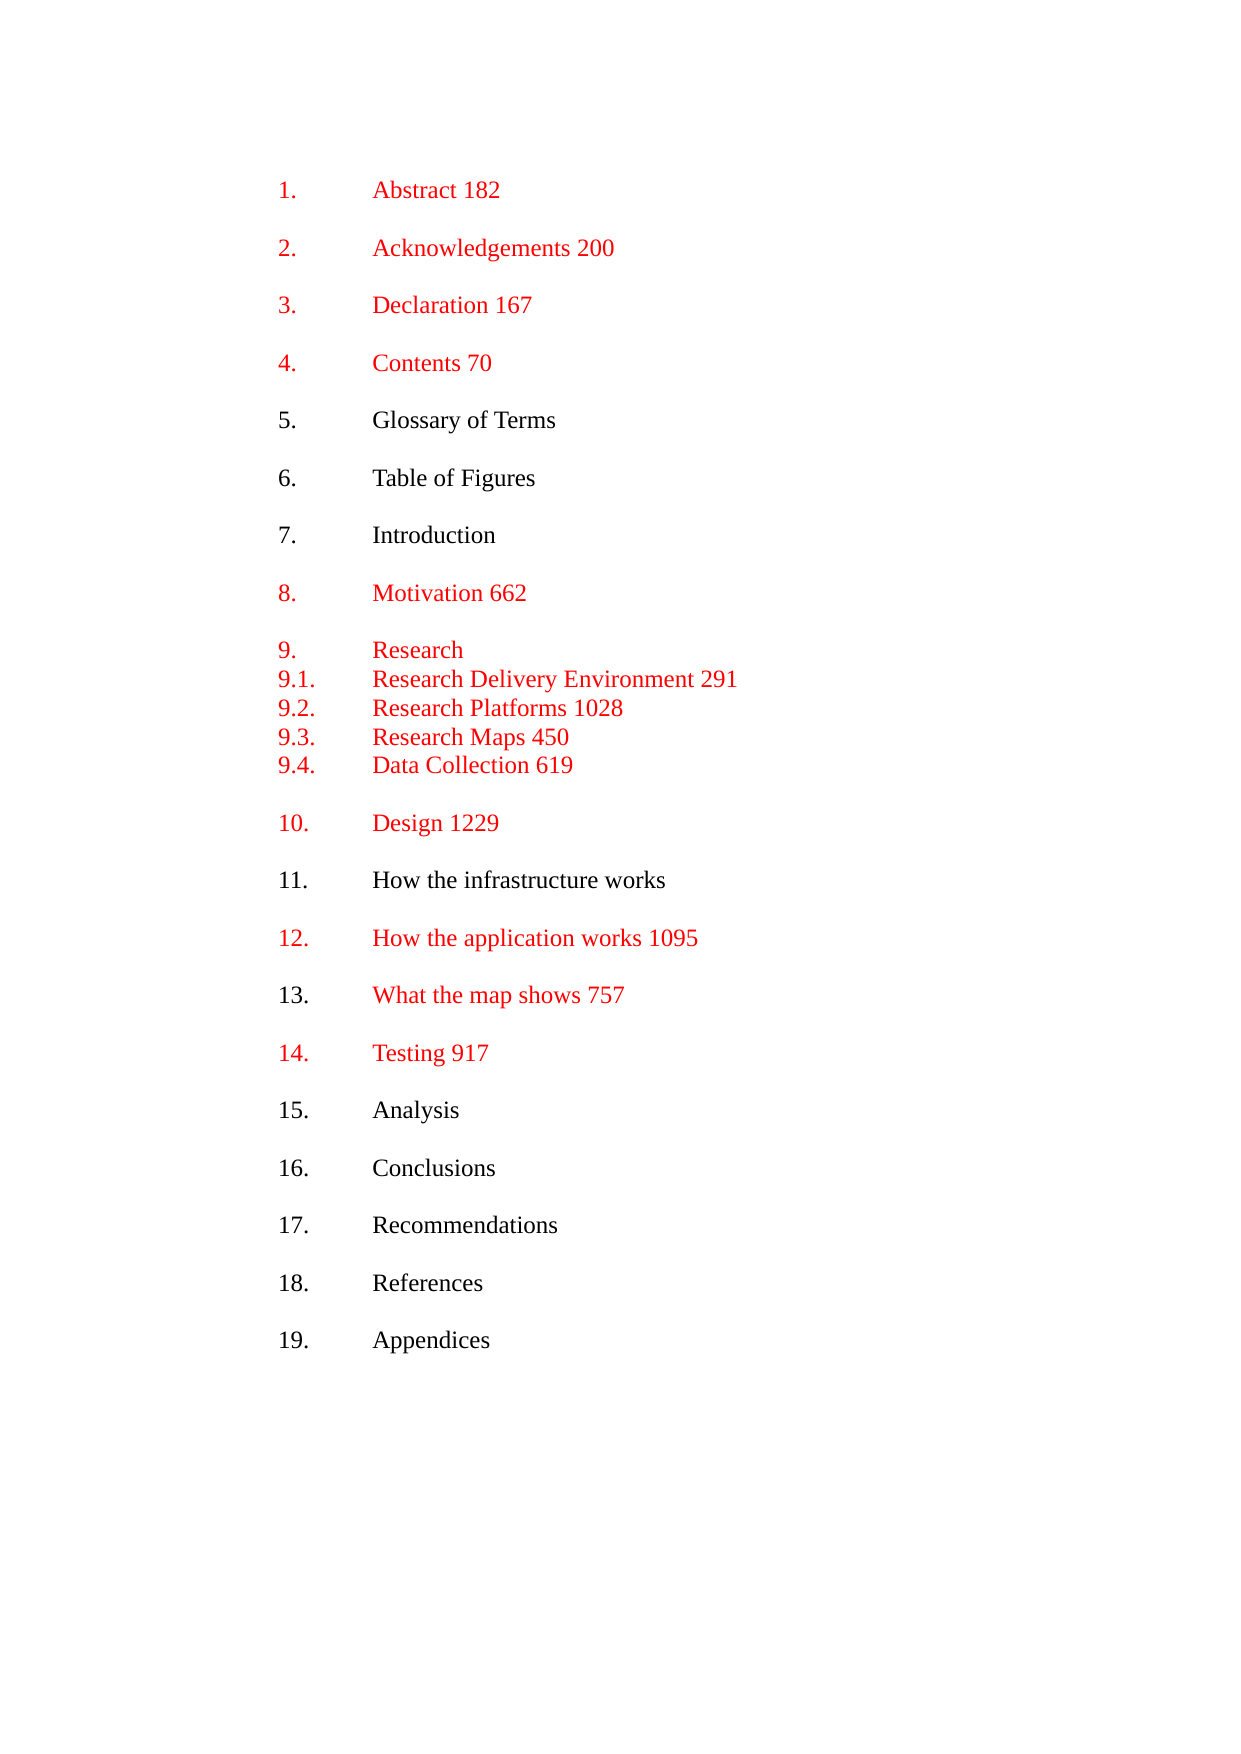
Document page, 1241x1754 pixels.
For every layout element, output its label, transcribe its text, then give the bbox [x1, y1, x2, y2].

list Analysis [272, 1096, 1122, 1124]
list Contents 70 [272, 348, 1122, 377]
list Research [272, 636, 1122, 664]
list Conclusions [272, 1153, 1122, 1182]
list Abstract 182 [272, 176, 1122, 204]
list Research Maps 450 [272, 722, 1122, 751]
list Appendices [272, 1326, 1122, 1354]
list Acknowledgements 200 [272, 233, 1122, 262]
list Testing 917 [272, 1038, 1122, 1067]
list Motivation 662 [272, 578, 1122, 607]
list Design 1229 [272, 808, 1122, 837]
list Research Platforms 1028 [272, 693, 1122, 722]
list How the application works 1095 [272, 923, 1122, 952]
list Recommendations [272, 1211, 1122, 1239]
list References [272, 1268, 1122, 1297]
list Data Collection 619 [272, 751, 1122, 779]
list Table of Figures [272, 463, 1122, 492]
list Research Delivery Environment 291 [272, 664, 1122, 693]
list How the infrastructure works [272, 866, 1122, 894]
list Introduction [272, 521, 1122, 549]
list Glossary of Terms [272, 406, 1122, 434]
list Declaration 167 [272, 291, 1122, 319]
list What the map shows 757 [272, 981, 1122, 1009]
